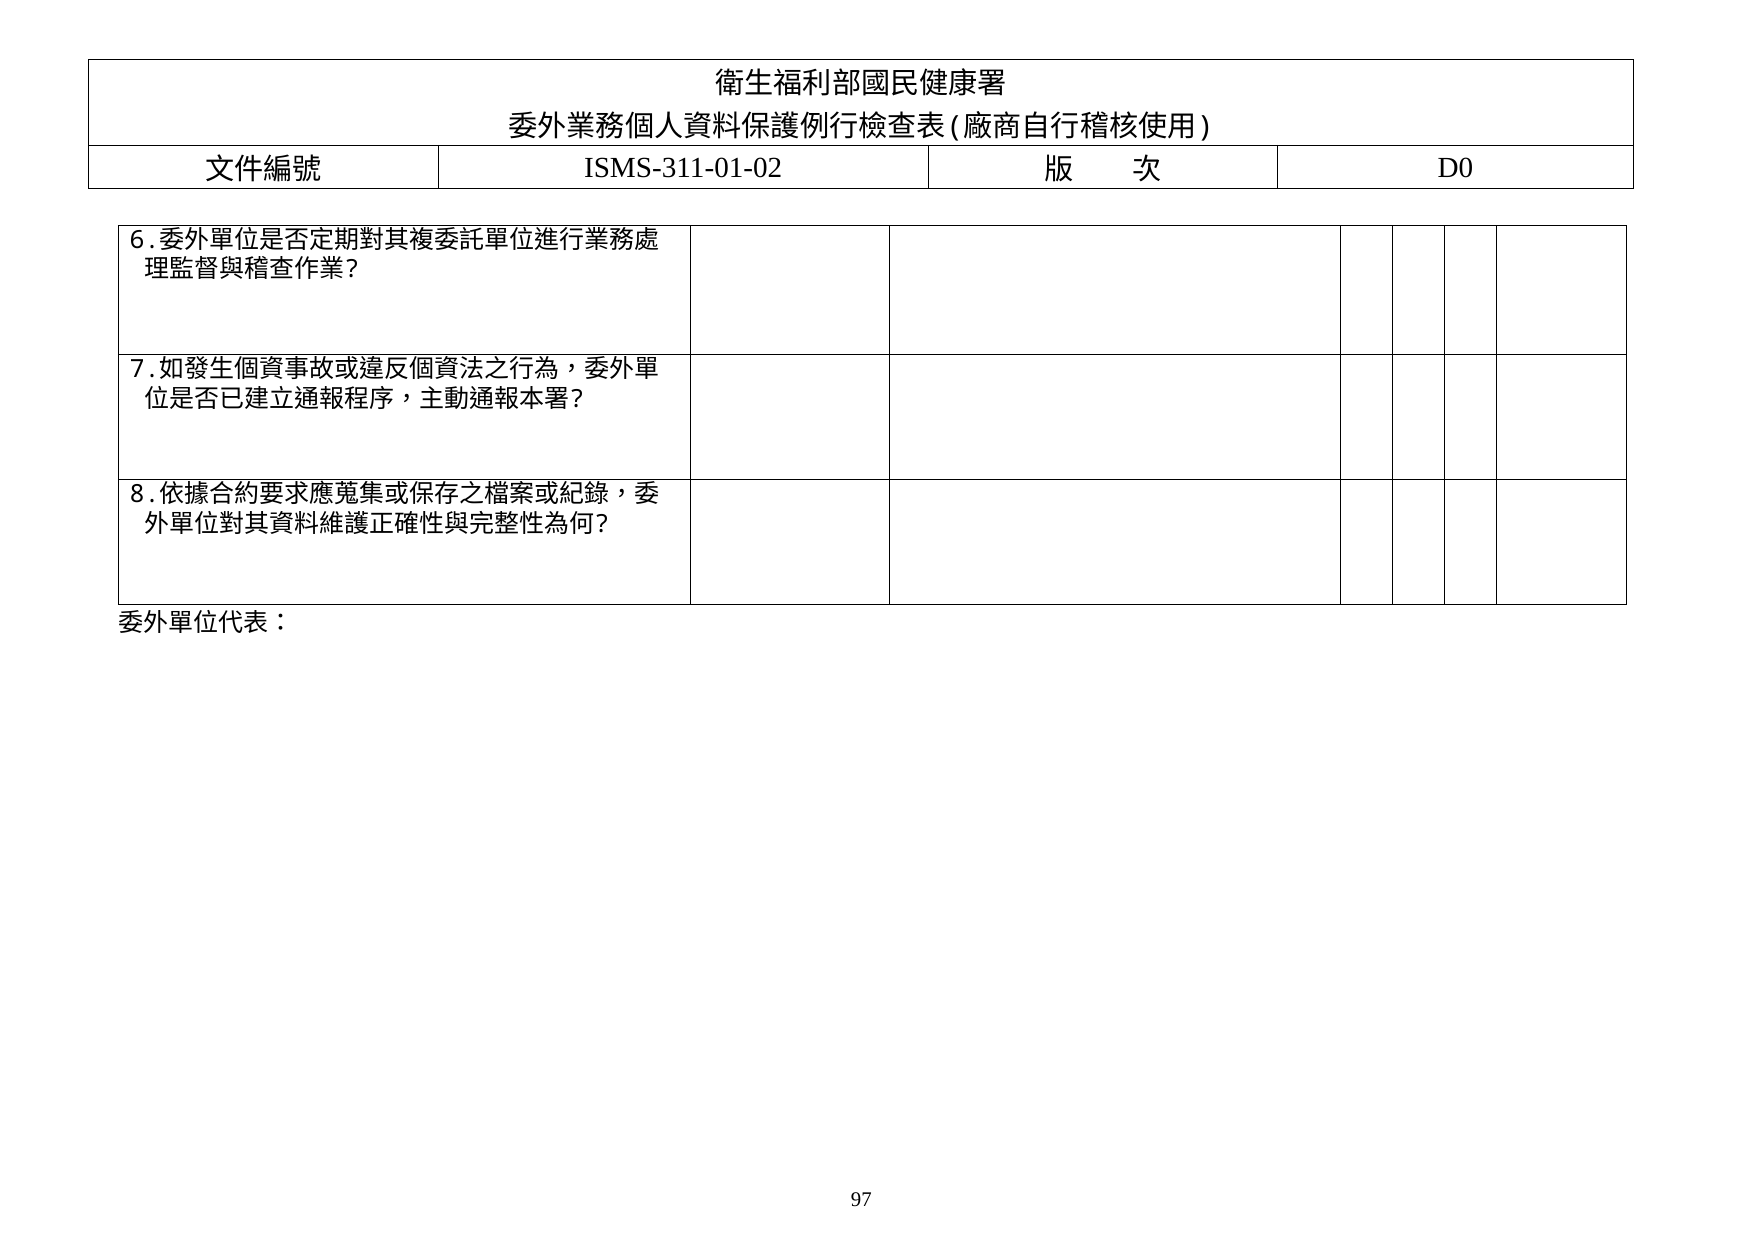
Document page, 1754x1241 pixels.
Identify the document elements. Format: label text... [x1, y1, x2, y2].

table_cell [1341, 480, 1392, 604]
table_cell [1393, 480, 1444, 604]
table_cell [1445, 226, 1496, 354]
table_cell [691, 480, 889, 604]
table_cell [1341, 355, 1392, 479]
table_cell 8.依據合約要求應蒐集或保存之檔案或紀錄，委外單位對其資料維護正確性與完整性為何? [119, 480, 690, 604]
table_cell [691, 355, 889, 479]
table_cell [1497, 355, 1626, 479]
table_cell [1393, 355, 1444, 479]
table_cell 6.委外單位是否定期對其複委託單位進行業務處理監督與稽查作業? [119, 226, 690, 354]
table_cell [691, 226, 889, 354]
table_cell [1445, 480, 1496, 604]
table_cell [1341, 226, 1392, 354]
table_cell 7.如發生個資事故或違反個資法之行為，委外單位是否已建立通報程序，主動通報本署? [119, 355, 690, 479]
table_cell [890, 226, 1340, 354]
text 委外單位代表： [118, 605, 1616, 638]
table_cell [1393, 226, 1444, 354]
table_cell [1445, 355, 1496, 479]
table_cell [1497, 226, 1626, 354]
table_cell [890, 355, 1340, 479]
table_cell [1497, 480, 1626, 604]
table_cell [890, 480, 1340, 604]
